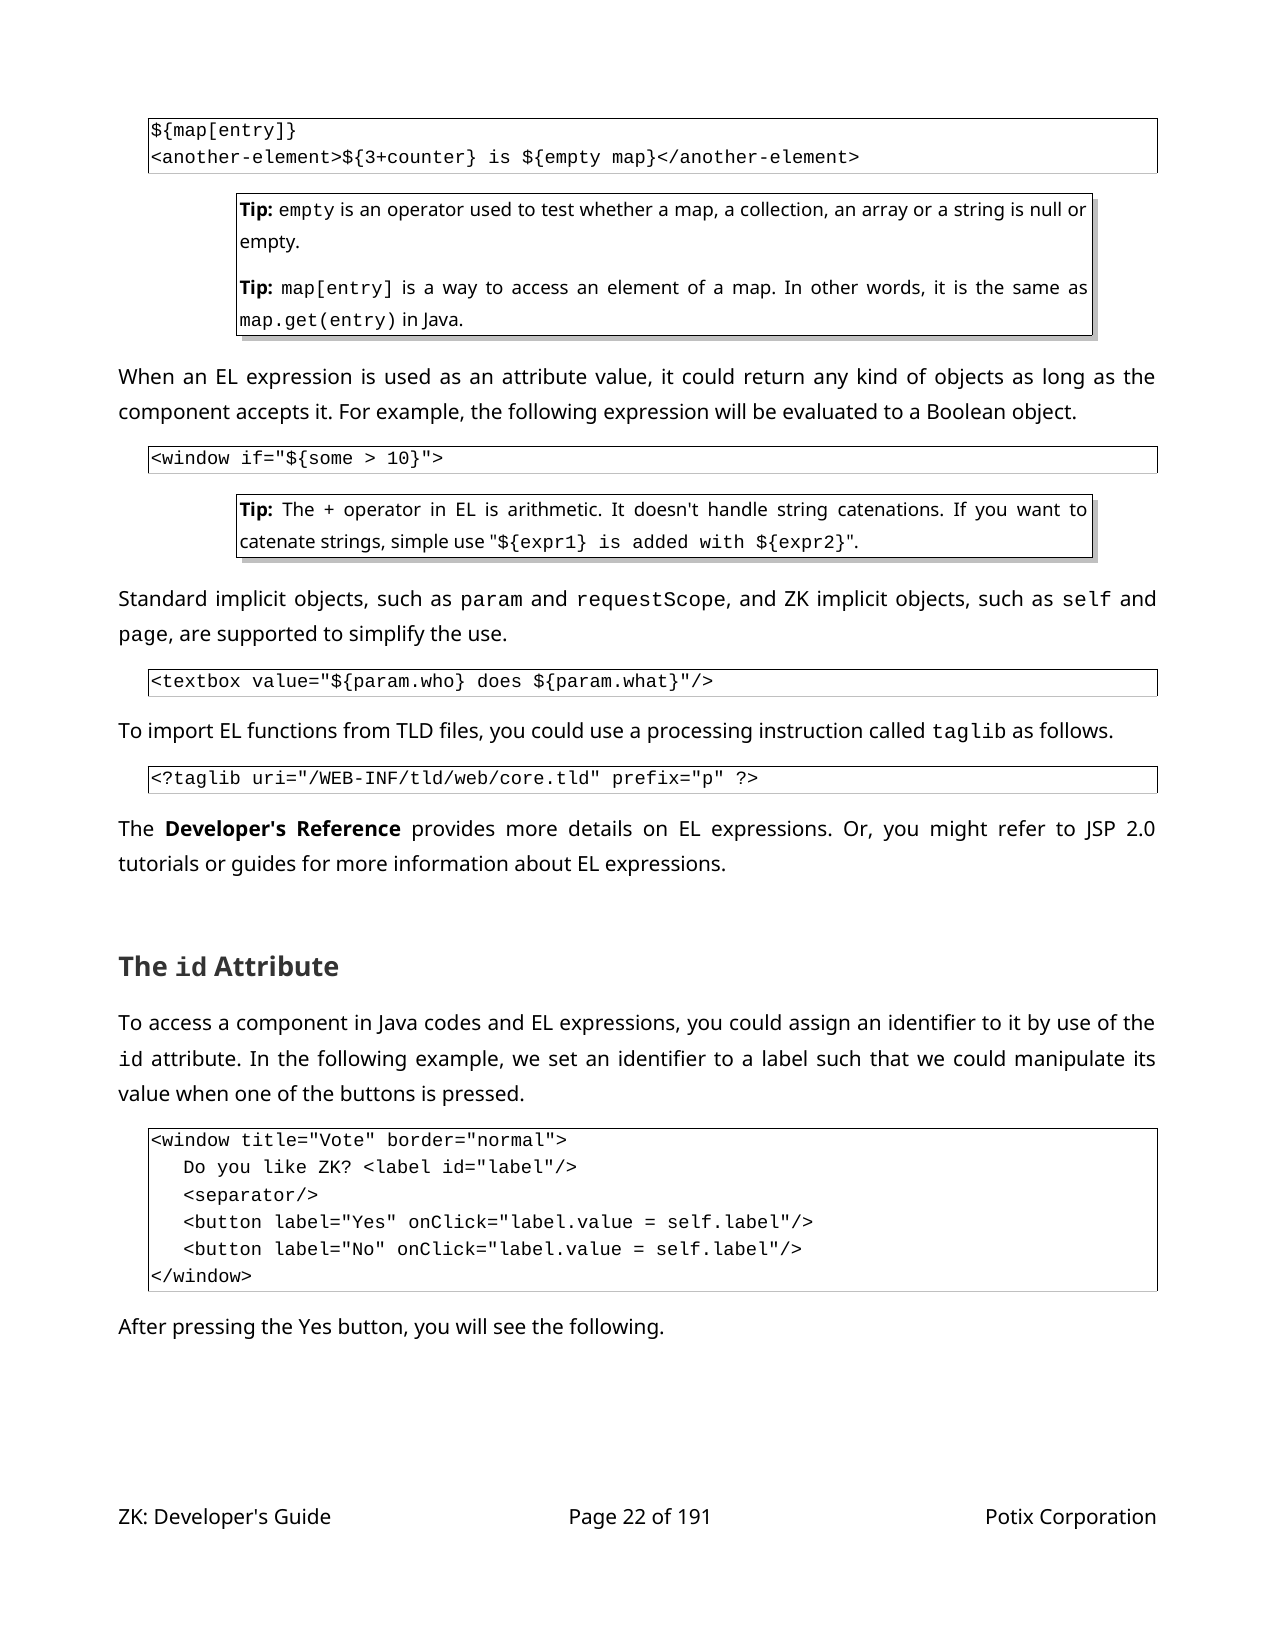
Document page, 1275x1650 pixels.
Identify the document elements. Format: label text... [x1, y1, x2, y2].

text <another-element>${3+counter} is ${empty map}</another-element> [149, 145, 1157, 173]
text Standard implicit objects, such as param and requestScope, and ZK implicit objects, such as self and page, are supported to simplify the use. [118, 584, 1157, 648]
text <button label="No" onClick="label.value = self.label"/> [149, 1237, 1157, 1261]
text <button label="Yes" onClick="label.value = self.label"/> [149, 1209, 1157, 1234]
text Do you like ZK? <label id="label"/> [149, 1155, 1157, 1179]
text <?taglib uri="/WEB-INF/tld/web/core.tld" prefix="p" ?> [149, 767, 1157, 793]
text <separator/> [149, 1182, 1157, 1207]
text Tip: The + operator in EL is arithmetic. It doesn't handle string catenations. If you want to catenate strings, simple use "${expr1} is added with ${expr2}". [237, 495, 1092, 557]
subtitle The id Attribute [118, 948, 1157, 985]
text When an EL expression is used as an attribute value, it could return any kind of objects as long as the component accepts it. For example, the following expression will be evaluated to a Boolean object. [118, 362, 1157, 425]
text <window if="${some > 10}"> [149, 447, 1157, 473]
text <window title="Vote" border="normal"> [149, 1129, 1157, 1152]
text </window> [149, 1264, 1157, 1291]
text To access a component in Java codes and EL expressions, you could assign an identifier to it by use of the id attribute. In the following example, we set an identifier to a label such that we could manipulate its value when one of the buttons is pressed. [118, 1008, 1157, 1107]
text Tip: empty is an operator used to test whether a map, a collection, an array or a string is null or empty. [237, 194, 1092, 254]
text To import EL functions from TLD files, you could use a processing instruction called taglib as follows. [118, 717, 1157, 745]
text Tip: map[entry] is a way to access an element of a map. In other words, it is the same as map.get(entry) in Java. [237, 271, 1092, 335]
text <textbox value="${param.who} does ${param.what}"/> [149, 670, 1157, 696]
text ${map[entry]} [149, 119, 1157, 142]
text After pressing the Yes button, you will see the following. [118, 1312, 1157, 1340]
text The Developer's Reference provides more details on EL expressions. Or, you might refer to JSP 2.0 tutorials or guides for more information about EL expressions. [118, 814, 1157, 877]
